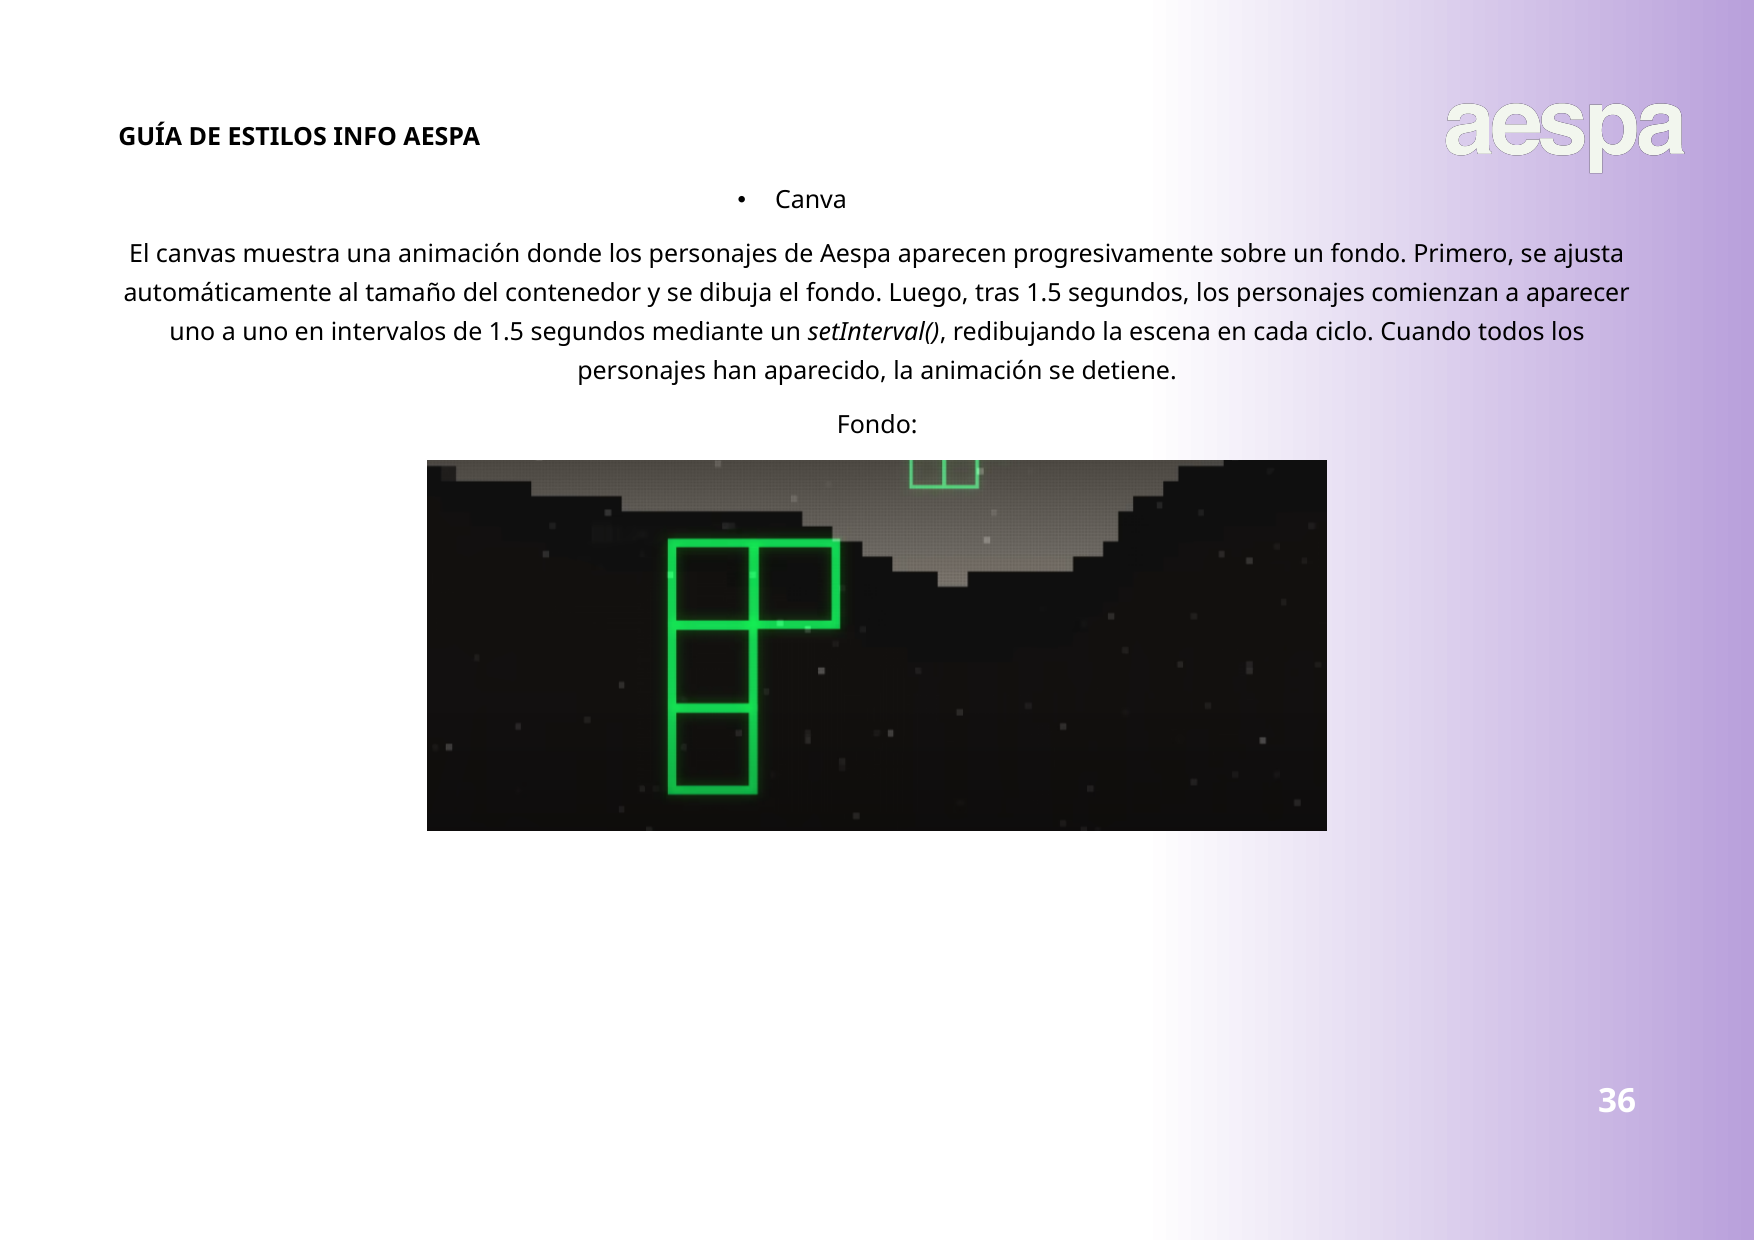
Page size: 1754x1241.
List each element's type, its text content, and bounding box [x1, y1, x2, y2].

picture [427, 460, 1327, 831]
picture [1428, 88, 1703, 187]
list Canva [156, 182, 1636, 216]
text Fondo: [118, 407, 1636, 441]
text El canvas muestra una animación donde los personajes de Aespa aparecen progresivamente sobre un fondo. Primero, se ajusta automáticamente al tamaño del contenedor y se dibuja el fondo. Luego, tras 1.5 segundos, los personajes comienzan a aparecer uno a uno en intervalos de 1.5 segundos mediante un setInterval(), redibujando la escena en cada ciclo. Cuando todos los personajes han aparecido, la animación se detiene. [118, 235, 1636, 387]
